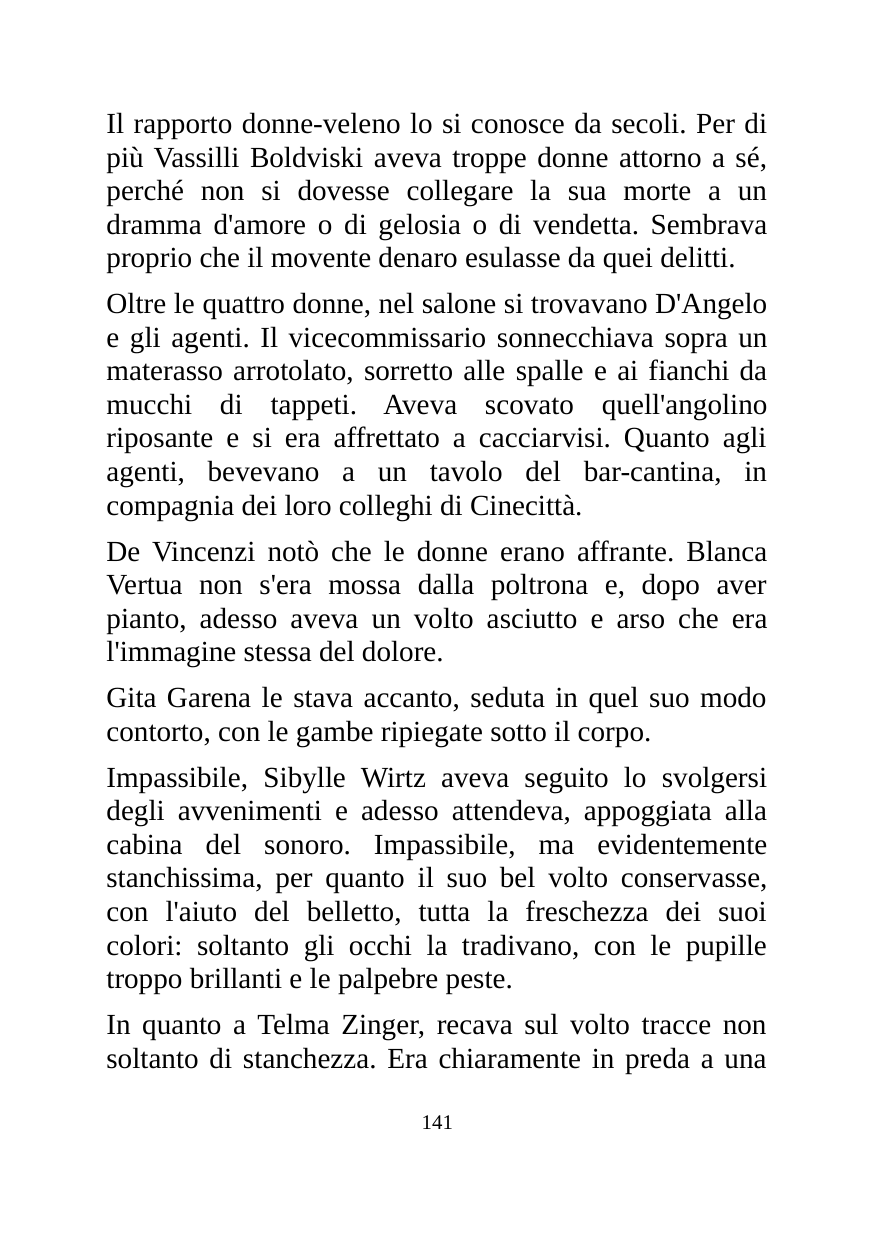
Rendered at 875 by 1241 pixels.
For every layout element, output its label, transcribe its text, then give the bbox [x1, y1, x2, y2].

text Il rapporto donne-veleno lo si conosce da secoli. Per di più Vassilli Boldviski aveva troppe donne attorno a sé, perché non si dovesse collegare la sua morte a un dramma d'amore o di gelosia o di vendetta. Sembrava proprio che il movente denaro esulasse da quei delitti. [106, 106, 768, 274]
text In quanto a Telma Zinger, recava sul volto tracce non soltanto di stanchezza. Era chiaramente in preda a una [106, 1007, 768, 1074]
text Gita Garena le stava accanto, seduta in quel suo modo contorto, con le gambe ripiegate sotto il corpo. [106, 680, 768, 747]
text Impassibile, Sibylle Wirtz aveva seguito lo svolgersi degli avvenimenti e adesso attendeva, appoggiata alla cabina del sonoro. Impassibile, ma evidentemente stanchissima, per quanto il suo bel volto conservasse, con l'aiuto del belletto, tutta la freschezza dei suoi colori: soltanto gli occhi la tradivano, con le pupille troppo brillanti e le palpebre peste. [106, 760, 768, 995]
text De Vincenzi notò che le donne erano affrante. Blanca Vertua non s'era mossa dalla poltrona e, dopo aver pianto, adesso aveva un volto asciutto e arso che era l'immagine stessa del dolore. [106, 534, 768, 668]
text Oltre le quattro donne, nel salone si trovavano D'Angelo e gli agenti. Il vicecommissario sonnecchiava sopra un materasso arrotolato, sorretto alle spalle e ai fianchi da mucchi di tappeti. Aveva scovato quell'angolino riposante e si era affrettato a cacciarvisi. Quanto agli agenti, bevevano a un tavolo del bar-cantina, in compagnia dei loro colleghi di Cinecittà. [106, 286, 768, 521]
